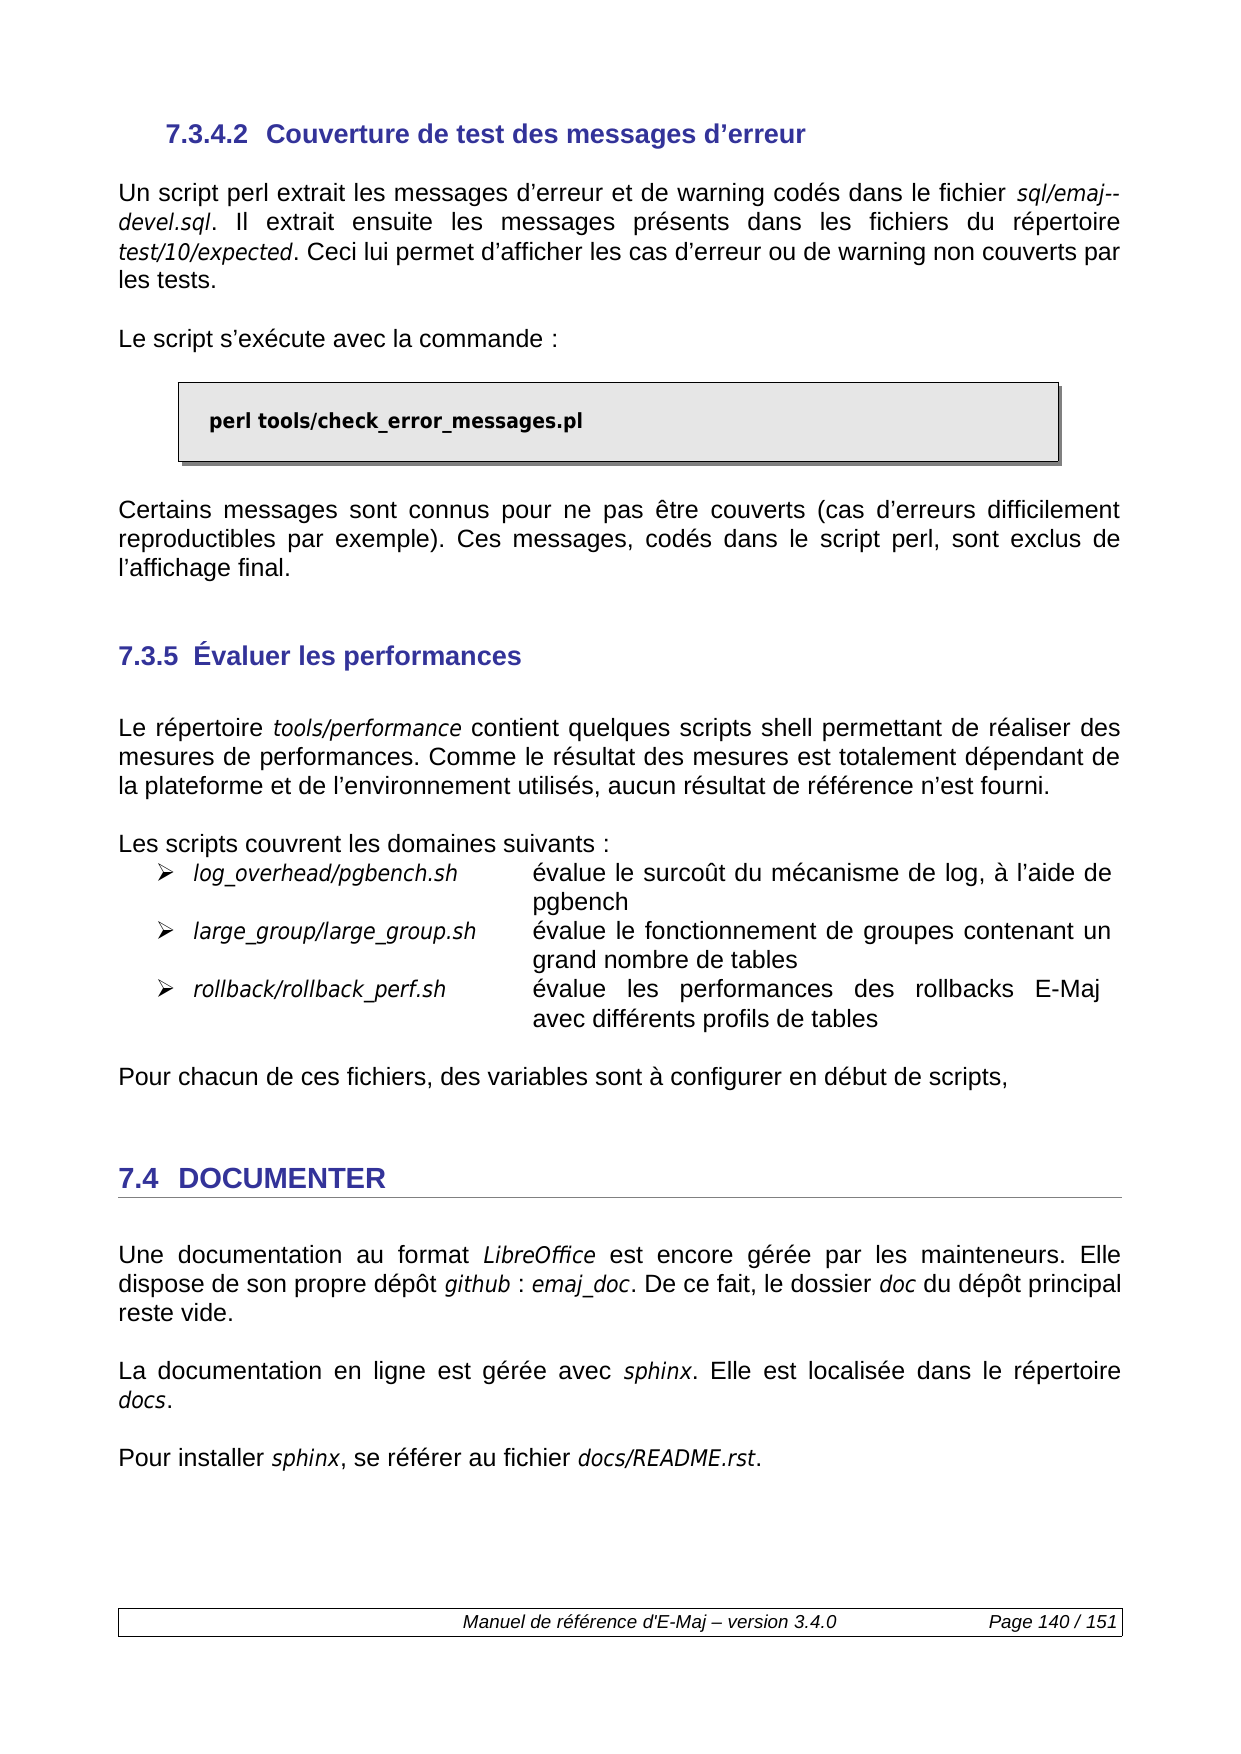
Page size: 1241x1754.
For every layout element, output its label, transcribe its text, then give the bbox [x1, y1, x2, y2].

text Certains messages sont connus pour ne pas être couverts (cas d’erreurs difficilement reproductibles par exemple). Ces messages, codés dans le script perl, sont exclus de l’affichage final. [118, 495, 1122, 582]
text Pour chacun de ces fichiers, des variables sont à configurer en début de scripts, [118, 1062, 1122, 1091]
list log_overhead/pgbench.sh évalue le surcoût du mécanisme de log, à l’aide de pgbench [156, 858, 1122, 916]
text perl tools/check_error_messages.pl [179, 406, 1058, 431]
subtitle Évaluer les performances [118, 640, 1122, 671]
subtitle Documenter [118, 1161, 1122, 1197]
text Le script s’exécute avec la commande : [118, 323, 1122, 353]
text Pour installer sphinx, se référer au fichier docs/README.rst. [118, 1443, 1122, 1472]
text Un script perl extrait les messages d’erreur et de warning codés dans le fichier sql/emaj--devel.sql. Il extrait ensuite les messages présents dans les fichiers du répertoire test/10/expected. Ceci lui permet d’afficher les cas d’erreur ou de warning non couverts par les tests. [118, 178, 1122, 294]
text Les scripts couvrent les domaines suivants : [118, 829, 1122, 858]
text Le répertoire tools/performance contient quelques scripts shell permettant de réaliser des mesures de performances. Comme le résultat des mesures est totalement dépendant de la plateforme et de l’environnement utilisés, aucun résultat de référence n’est fourni. [118, 713, 1122, 800]
text Une documentation au format LibreOffice est encore gérée par les mainteneurs. Elle dispose de son propre dépôt github : emaj_doc. De ce fait, le dossier doc du dépôt principal reste vide. [118, 1239, 1122, 1327]
text La documentation en ligne est gérée avec sphinx. Elle est localisée dans le répertoire docs. [118, 1356, 1122, 1414]
list large_group/large_group.sh évalue le fonctionnement de groupes contenant un grand nombre de tables [156, 916, 1122, 974]
list rollback/rollback_perf.sh évalue les performances des rollbacks E-Maj avec différents profils de tables [156, 974, 1122, 1032]
subtitle Couverture de test des messages d’erreur [165, 118, 1122, 149]
